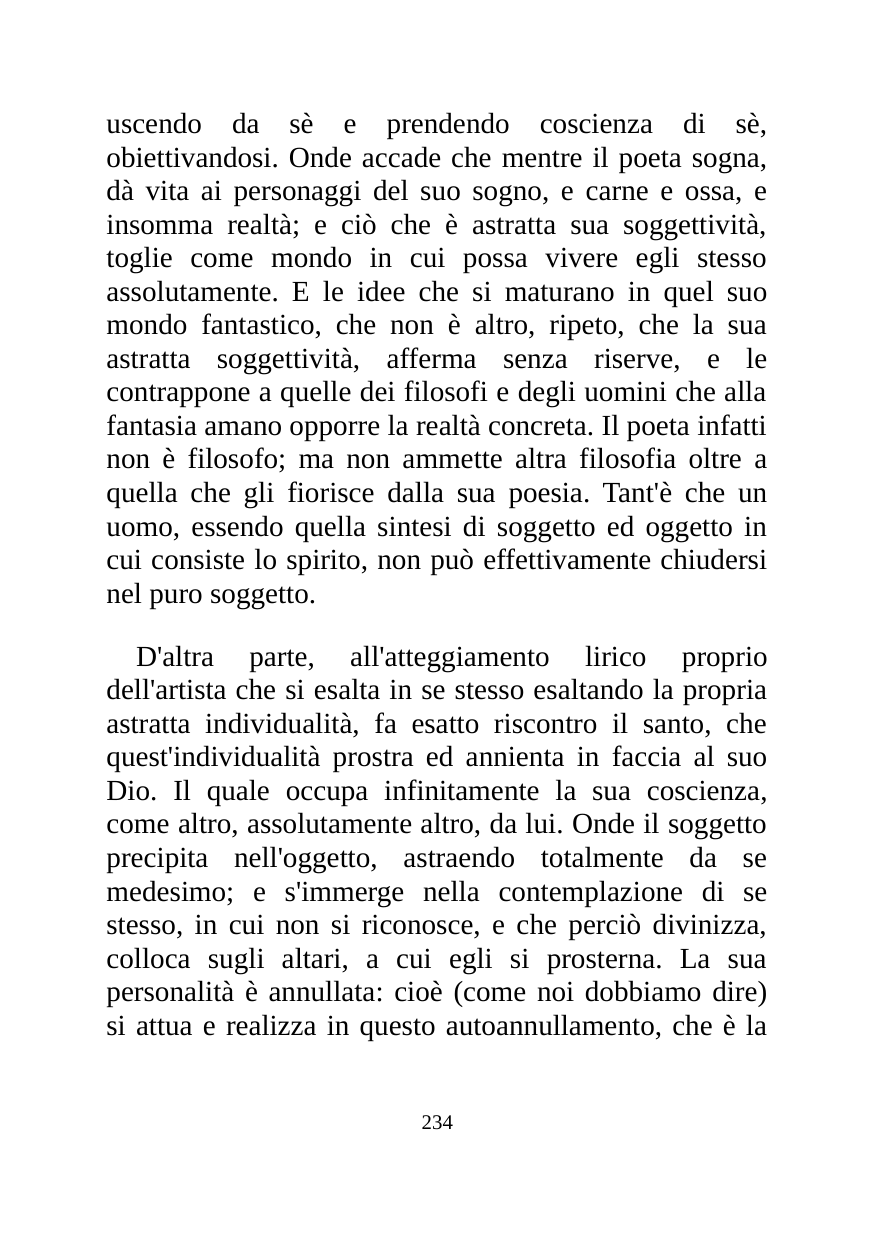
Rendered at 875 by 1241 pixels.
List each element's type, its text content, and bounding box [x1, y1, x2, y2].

text uscendo da sè e prendendo coscienza di sè, obiettivandosi. Onde accade che mentre il poeta sogna, dà vita ai personaggi del suo sogno, e carne e ossa, e insomma realtà; e ciò che è astratta sua soggettività, toglie come mondo in cui possa vivere egli stesso assolutamente. E le idee che si maturano in quel suo mondo fantastico, che non è altro, ripeto, che la sua astratta soggettività, afferma senza riserve, e le contrappone a quelle dei filosofi e degli uomini che alla fantasia amano opporre la realtà concreta. Il poeta infatti non è filosofo; ma non ammette altra filosofia oltre a quella che gli fiorisce dalla sua poesia. Tant'è che un uomo, essendo quella sintesi di soggetto ed oggetto in cui consiste lo spirito, non può effettivamente chiudersi nel puro soggetto. [106, 106, 768, 609]
text D'altra parte, all'atteggiamento lirico proprio dell'artista che si esalta in se stesso esaltando la propria astratta individualità, fa esatto riscontro il santo, che quest'individualità prostra ed annienta in faccia al suo Dio. Il quale occupa infinitamente la sua coscienza, come altro, assolutamente altro, da lui. Onde il soggetto precipita nell'oggetto, astraendo totalmente da se medesimo; e s'immerge nella contemplazione di se stesso, in cui non si riconosce, e che perciò divinizza, colloca sugli altari, a cui egli si prosterna. La sua personalità è annullata: cioè (come noi dobbiamo dire) si attua e realizza in questo autoannullamento, che è la [106, 639, 768, 1041]
